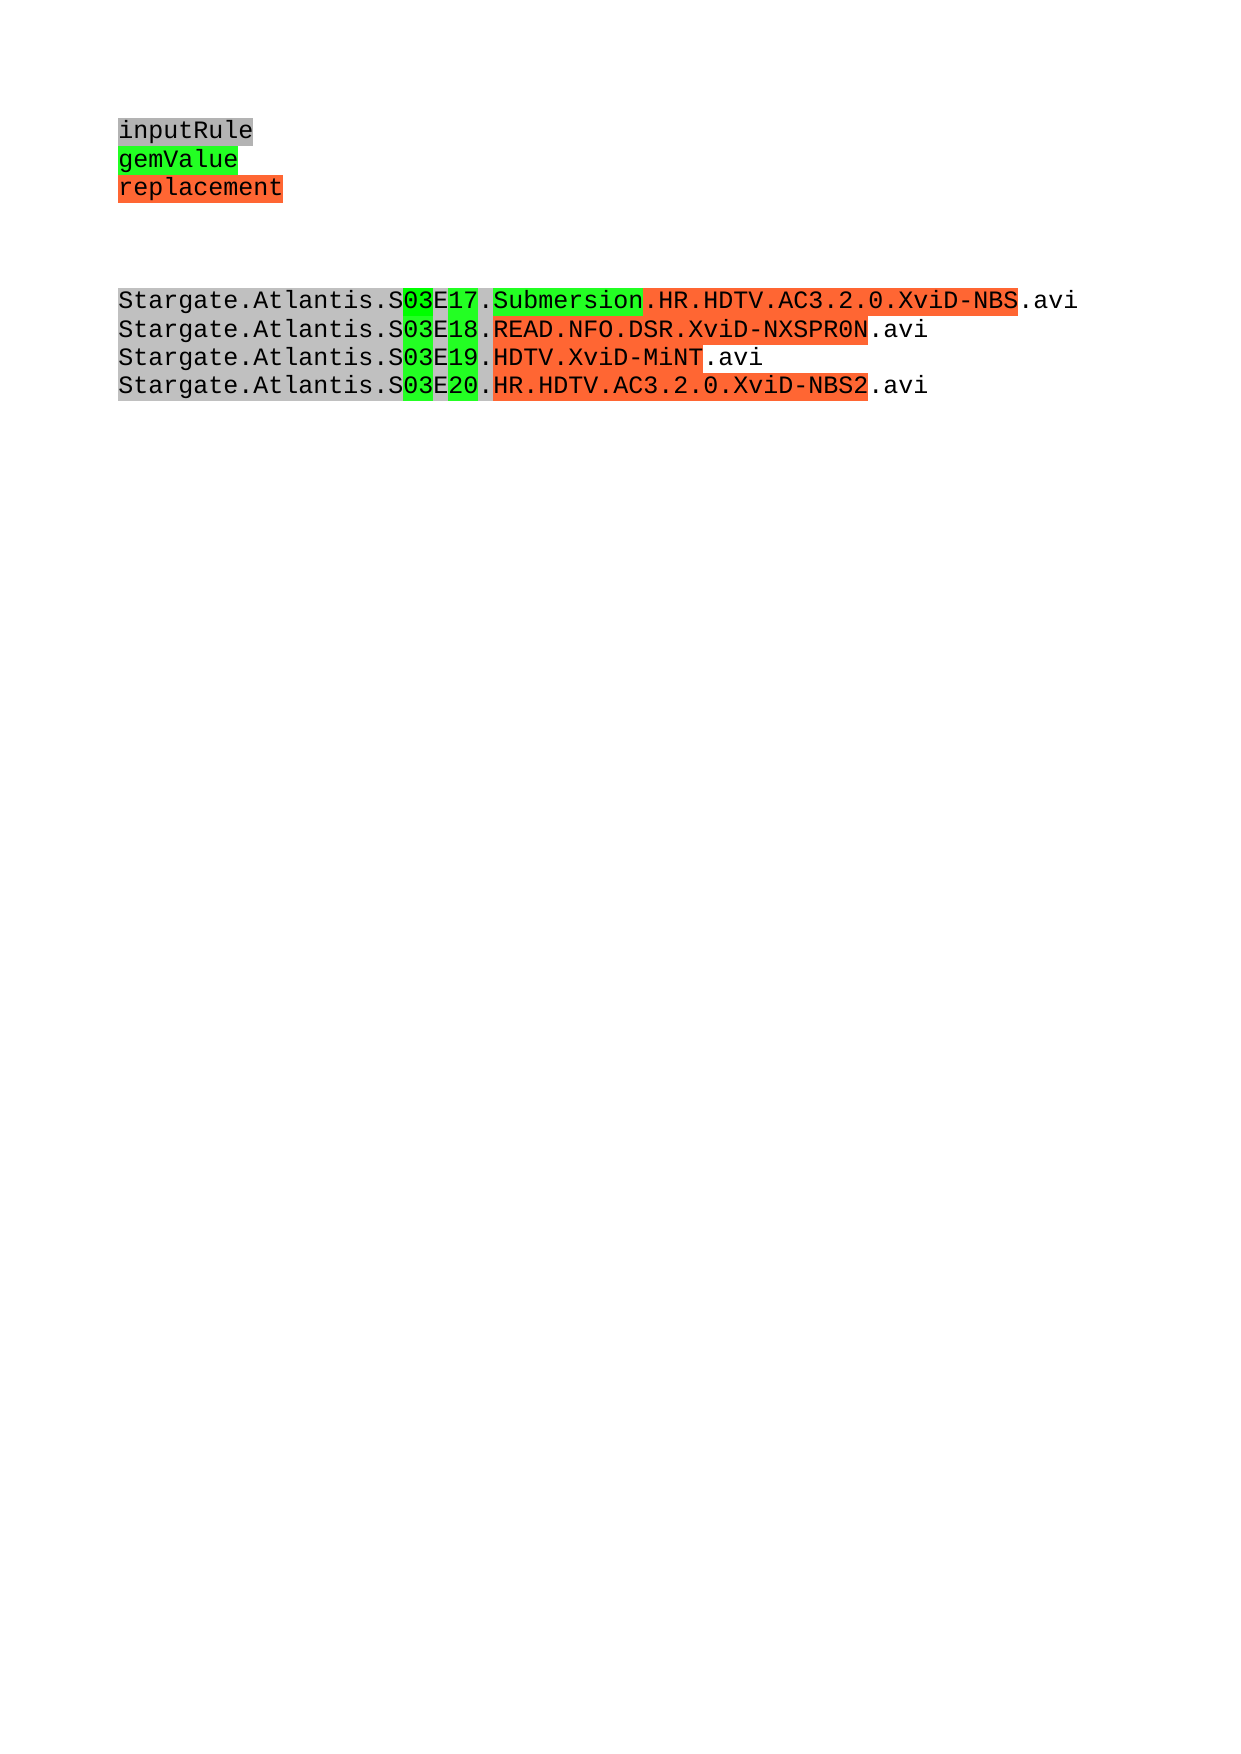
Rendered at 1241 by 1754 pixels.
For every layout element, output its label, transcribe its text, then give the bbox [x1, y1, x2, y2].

text Stargate.Atlantis.S03E20.HR.HDTV.AC3.2.0.XviD-NBS2.avi [118, 373, 1122, 401]
text Stargate.Atlantis.S03E19.HDTV.XviD-MiNT.avi [118, 345, 1122, 373]
text gemValue [118, 146, 1122, 175]
text Stargate.Atlantis.S03E17.Submersion.HR.HDTV.AC3.2.0.XviD-NBS.avi [118, 288, 1122, 316]
text Stargate.Atlantis.S03E18.READ.NFO.DSR.XviD-NXSPR0N.avi [118, 316, 1122, 345]
text replacement [118, 175, 1122, 203]
text inputRule [118, 118, 1122, 146]
